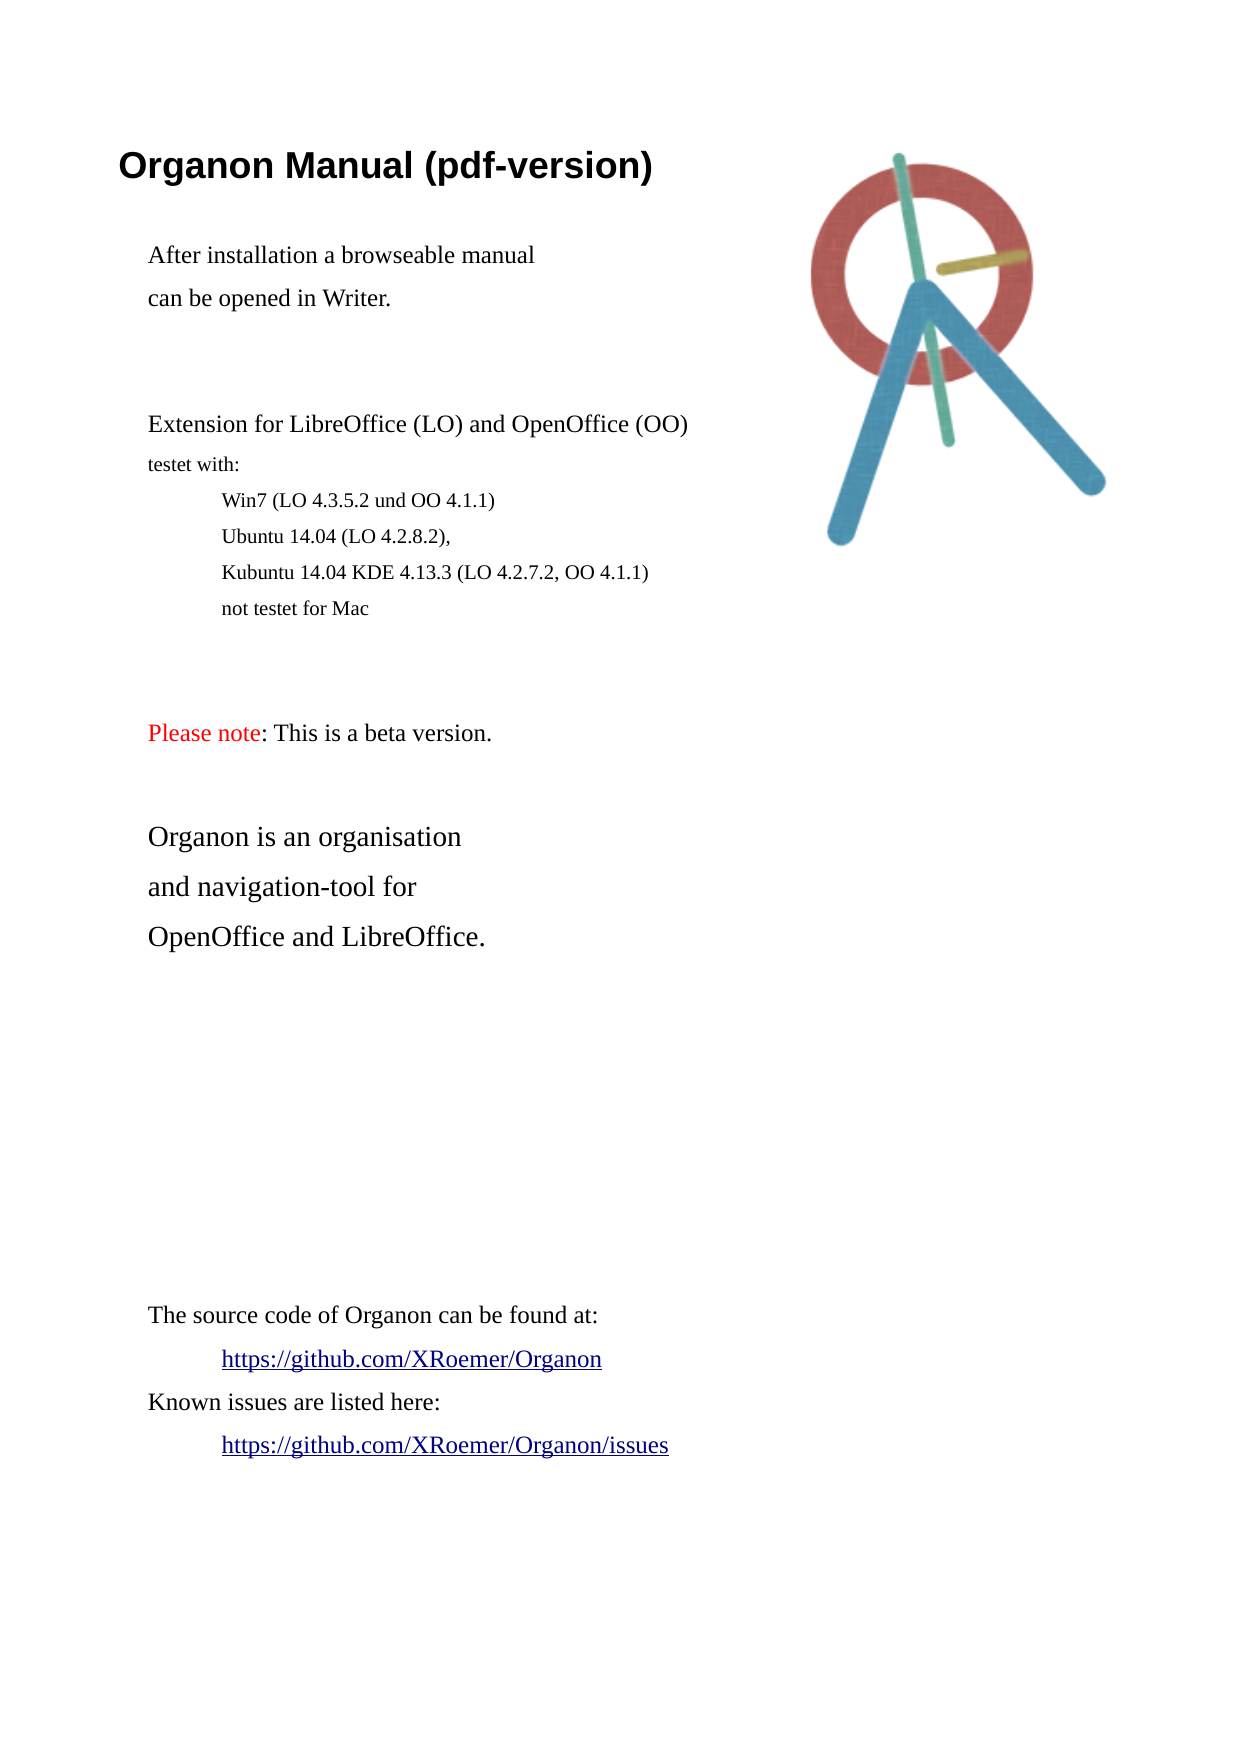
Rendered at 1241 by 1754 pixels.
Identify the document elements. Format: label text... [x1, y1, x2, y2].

picture [817, 437, 1122, 452]
text not testet for Mac [148, 596, 1122, 620]
picture [817, 512, 1122, 524]
text Organon is an organisation [148, 819, 1122, 852]
picture [817, 269, 1122, 283]
text Known issues are listed here: [148, 1387, 1122, 1416]
text https://github.com/XRoemer/Organon/issues [148, 1430, 1122, 1459]
text testet with: [148, 452, 1122, 476]
text https://github.com/XRoemer/Organon [148, 1344, 1122, 1372]
picture [817, 476, 1122, 488]
text can be opened in Writer. [148, 283, 1122, 312]
picture [817, 186, 1122, 240]
text Win7 (LO 4.3.5.2 und OO 4.1.1) [148, 488, 1122, 512]
text Kubuntu 14.04 KDE 4.13.3 (LO 4.2.7.2, OO 4.1.1) [148, 560, 1122, 584]
picture [817, 312, 1122, 409]
text OpenOffice and LibreOffice. [148, 919, 1122, 953]
text The source code of Organon can be found at: [148, 1301, 1122, 1329]
text and navigation-tool for [148, 869, 1122, 903]
subtitle Organon Manual (pdf-version) [118, 143, 1122, 186]
text Please note: This is a beta version. [148, 718, 1122, 747]
text Extension for LibreOffice (LO) and OpenOffice (OO) [148, 409, 1122, 437]
text After installation a browseable manual [148, 240, 1122, 269]
text Ubuntu 14.04 (LO 4.2.8.2), [148, 524, 1122, 548]
